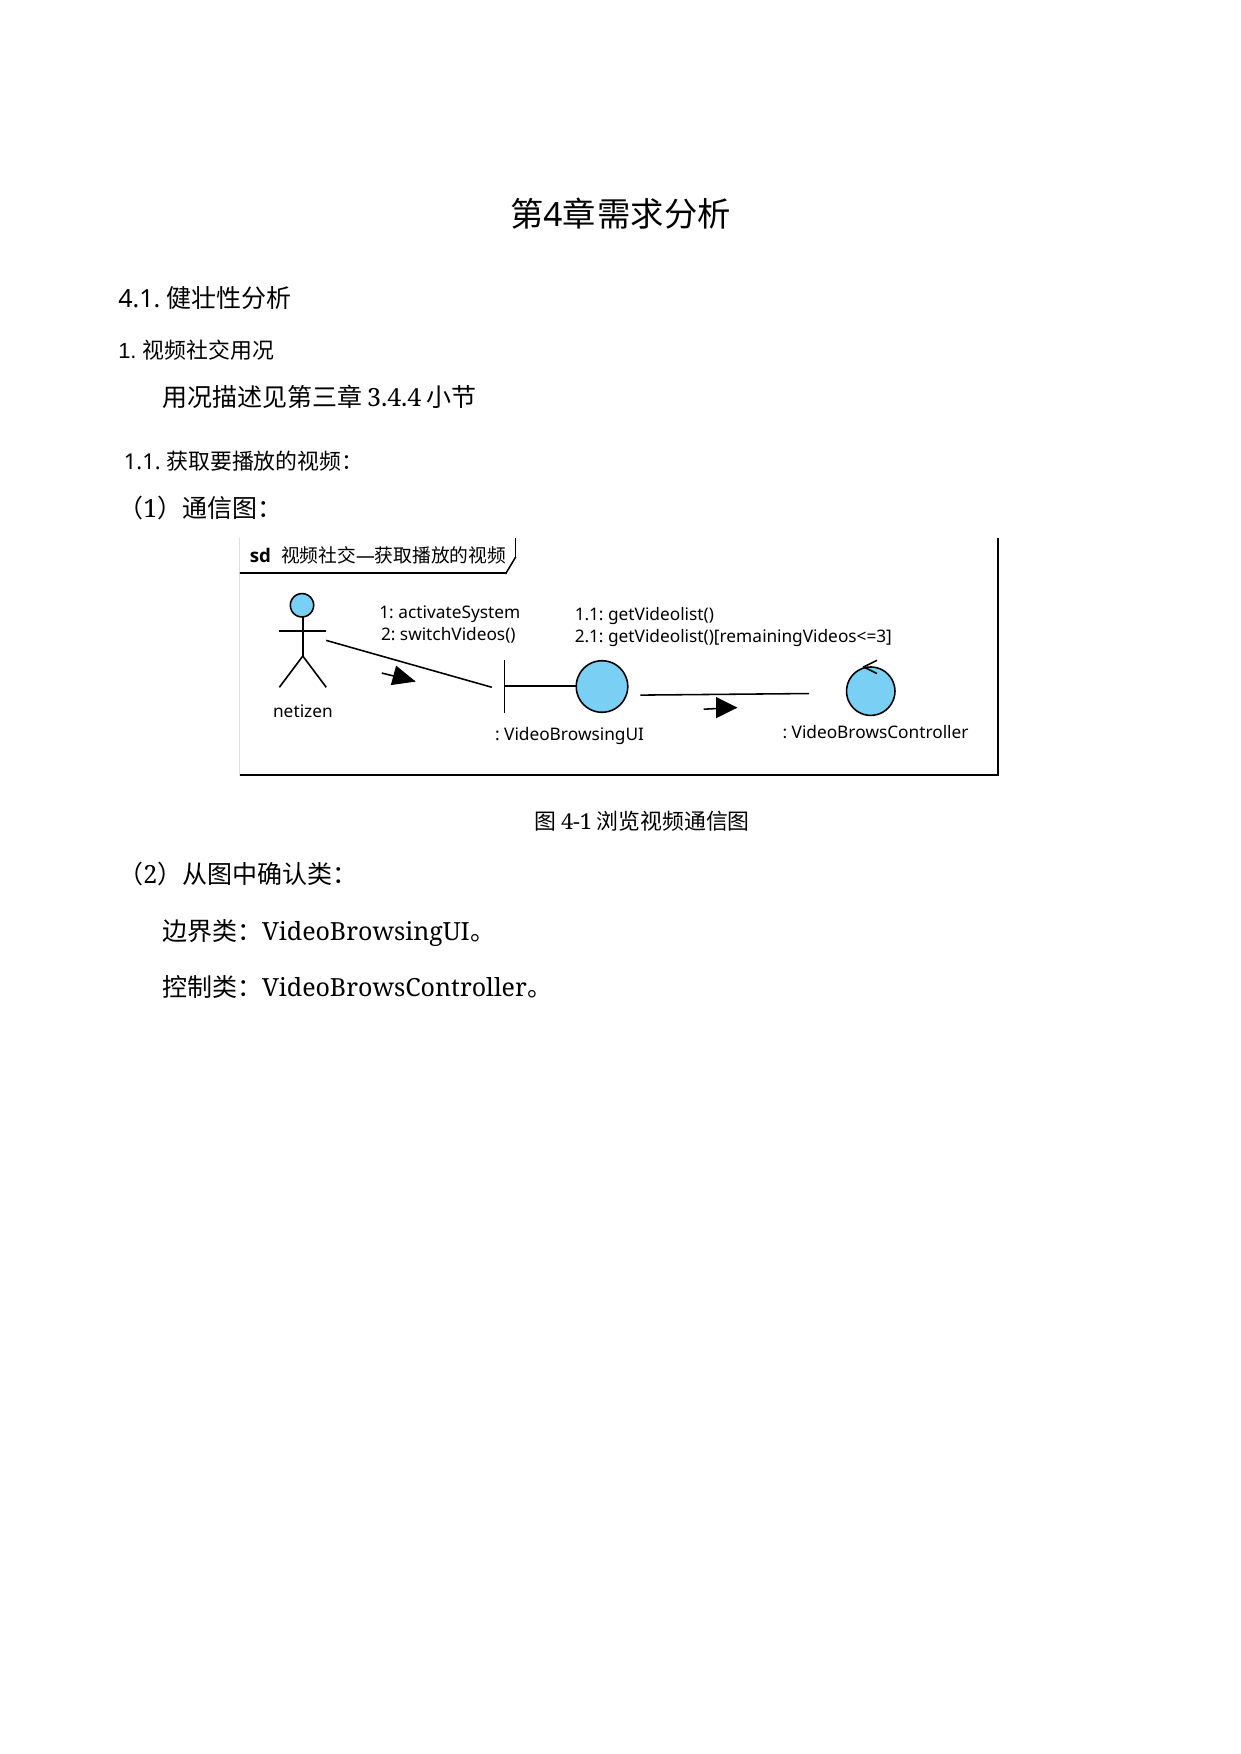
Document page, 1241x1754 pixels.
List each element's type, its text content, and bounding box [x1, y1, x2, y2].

text 边界类：VideoBrowsingUI。 [118, 911, 1122, 947]
text （1）通信图： [118, 488, 1122, 525]
text 图4-1浏览视频通信图 [118, 545, 1122, 836]
subtitle 健壮性分析 [118, 278, 1122, 314]
subtitle ­需求分析 [118, 188, 1122, 236]
text 控制类：VideoBrowsController。 [118, 968, 1122, 1004]
subtitle 获取要播放的视频： [118, 444, 1122, 476]
subtitle 视频社交用况 [118, 333, 1122, 365]
text （2）从图中确认类： [118, 855, 1122, 891]
text 用况描述见第三章3.4.4小节 [118, 378, 1122, 414]
